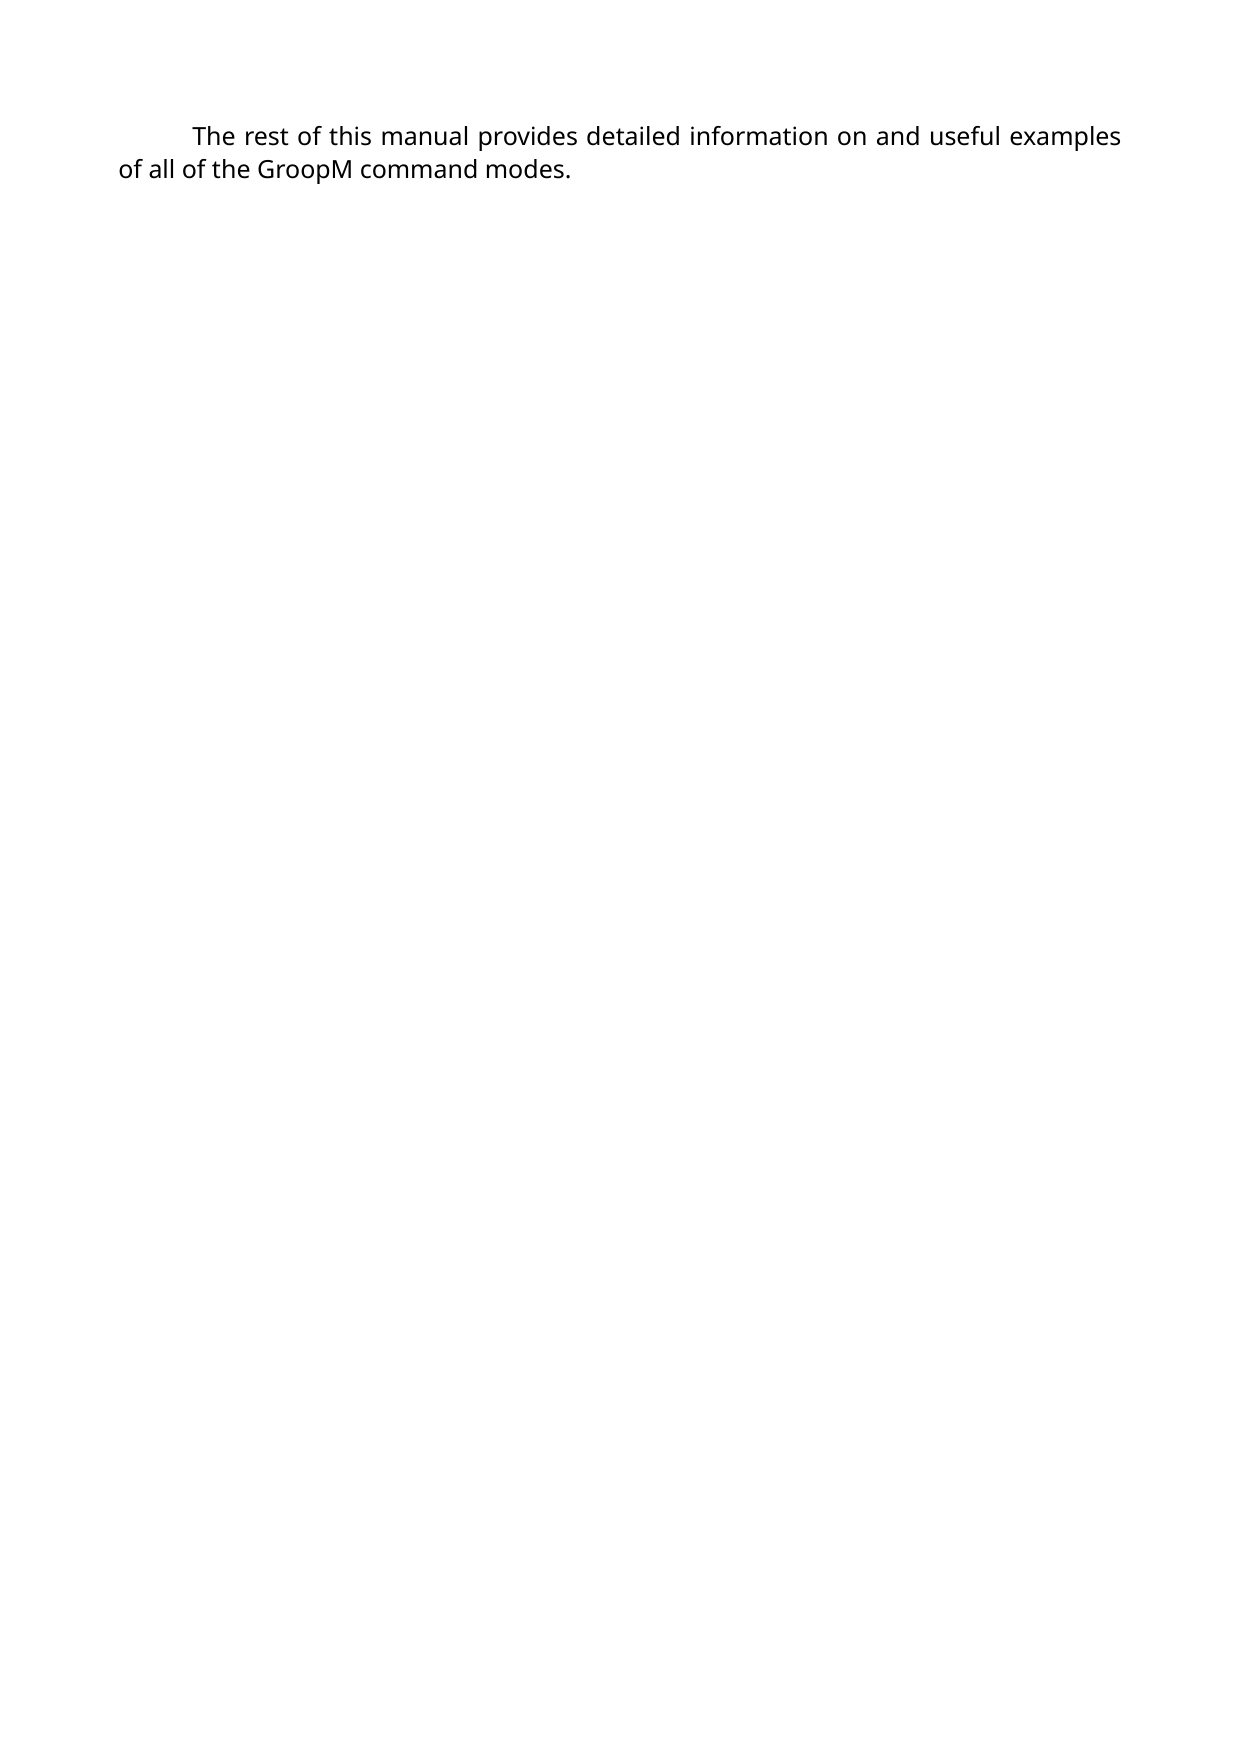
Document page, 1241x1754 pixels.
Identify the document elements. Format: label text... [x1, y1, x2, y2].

text The rest of this manual provides detailed information on and useful examples of all of the GroopM command modes. [118, 118, 1122, 186]
